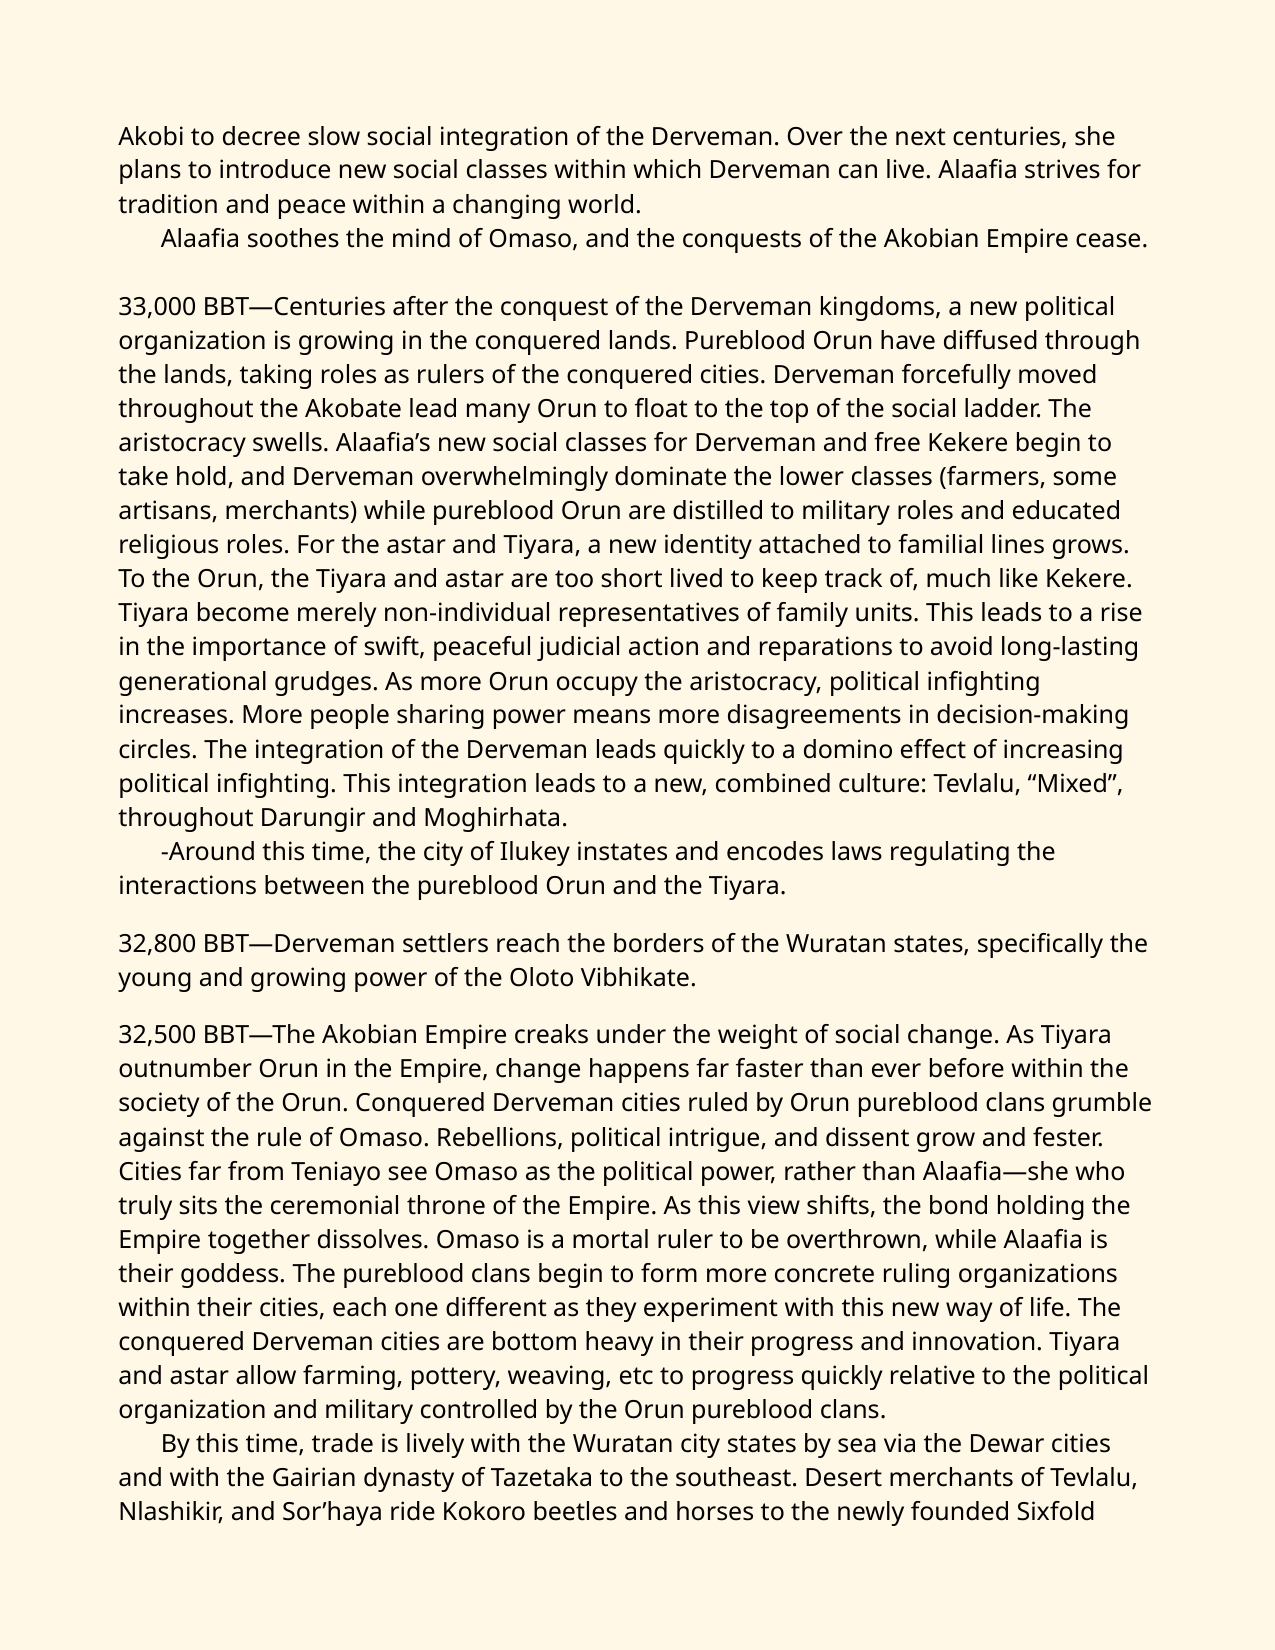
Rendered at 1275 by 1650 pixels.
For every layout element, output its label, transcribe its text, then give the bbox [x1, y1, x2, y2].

text Alaafia soothes the mind of Omaso, and the conquests of the Akobian Empire cease. [118, 220, 1157, 254]
text By this time, trade is lively with the Wuratan city states by sea via the Dewar cities and with the Gairian dynasty of Tazetaka to the southeast. Desert merchants of Tevlalu, Nlashikir, and Sor’haya ride Kokoro beetles and horses to the newly founded Sixfold [118, 1426, 1157, 1528]
text Akobi to decree slow social integration of the Derveman. Over the next centuries, she plans to introduce new social classes within which Derveman can live. Alaafia strives for tradition and peace within a changing world. [118, 118, 1157, 220]
text 32,500 BBT—The Akobian Empire creaks under the weight of social change. As Tiyara outnumber Orun in the Empire, change happens far faster than ever before within the society of the Orun. Conquered Derveman cities ruled by Orun pureblood clans grumble against the rule of Omaso. Rebellions, political intrigue, and dissent grow and fester. Cities far from Teniayo see Omaso as the political power, rather than Alaafia—she who truly sits the ceremonial throne of the Empire. As this view shifts, the bond holding the Empire together dissolves. Omaso is a mortal ruler to be overthrown, while Alaafia is their goddess. The pureblood clans begin to form more concrete ruling organizations within their cities, each one different as they experiment with this new way of life. The conquered Derveman cities are bottom heavy in their progress and innovation. Tiyara and astar allow farming, pottery, weaving, etc to progress quickly relative to the political organization and military controlled by the Orun pureblood clans. [118, 1017, 1157, 1426]
text 32,800 BBT—Derveman settlers reach the borders of the Wuratan states, specifically the young and growing power of the Oloto Vibhikate. [118, 925, 1157, 993]
text -Around this time, the city of Ilukey instates and encodes laws regulating the interactions between the pureblood Orun and the Tiyara. [118, 833, 1157, 902]
text 33,000 BBT—Centuries after the conquest of the Derveman kingdoms, a new political organization is growing in the conquered lands. Pureblood Orun have diffused through the lands, taking roles as rulers of the conquered cities. Derveman forcefully moved throughout the Akobate lead many Orun to float to the top of the social ladder. The aristocracy swells. Alaafia’s new social classes for Derveman and free Kekere begin to take hold, and Derveman overwhelmingly dominate the lower classes (farmers, some artisans, merchants) while pureblood Orun are distilled to military roles and educated religious roles. For the astar and Tiyara, a new identity attached to familial lines grows. To the Orun, the Tiyara and astar are too short lived to keep track of, much like Kekere. Tiyara become merely non-individual representatives of family units. This leads to a rise in the importance of swift, peaceful judicial action and reparations to avoid long-lasting generational grudges. As more Orun occupy the aristocracy, political infighting increases. More people sharing power means more disagreements in decision-making circles. The integration of the Derveman leads quickly to a domino effect of increasing political infighting. This integration leads to a new, combined culture: Tevlalu, “Mixed”, throughout Darungir and Moghirhata. [118, 288, 1157, 833]
